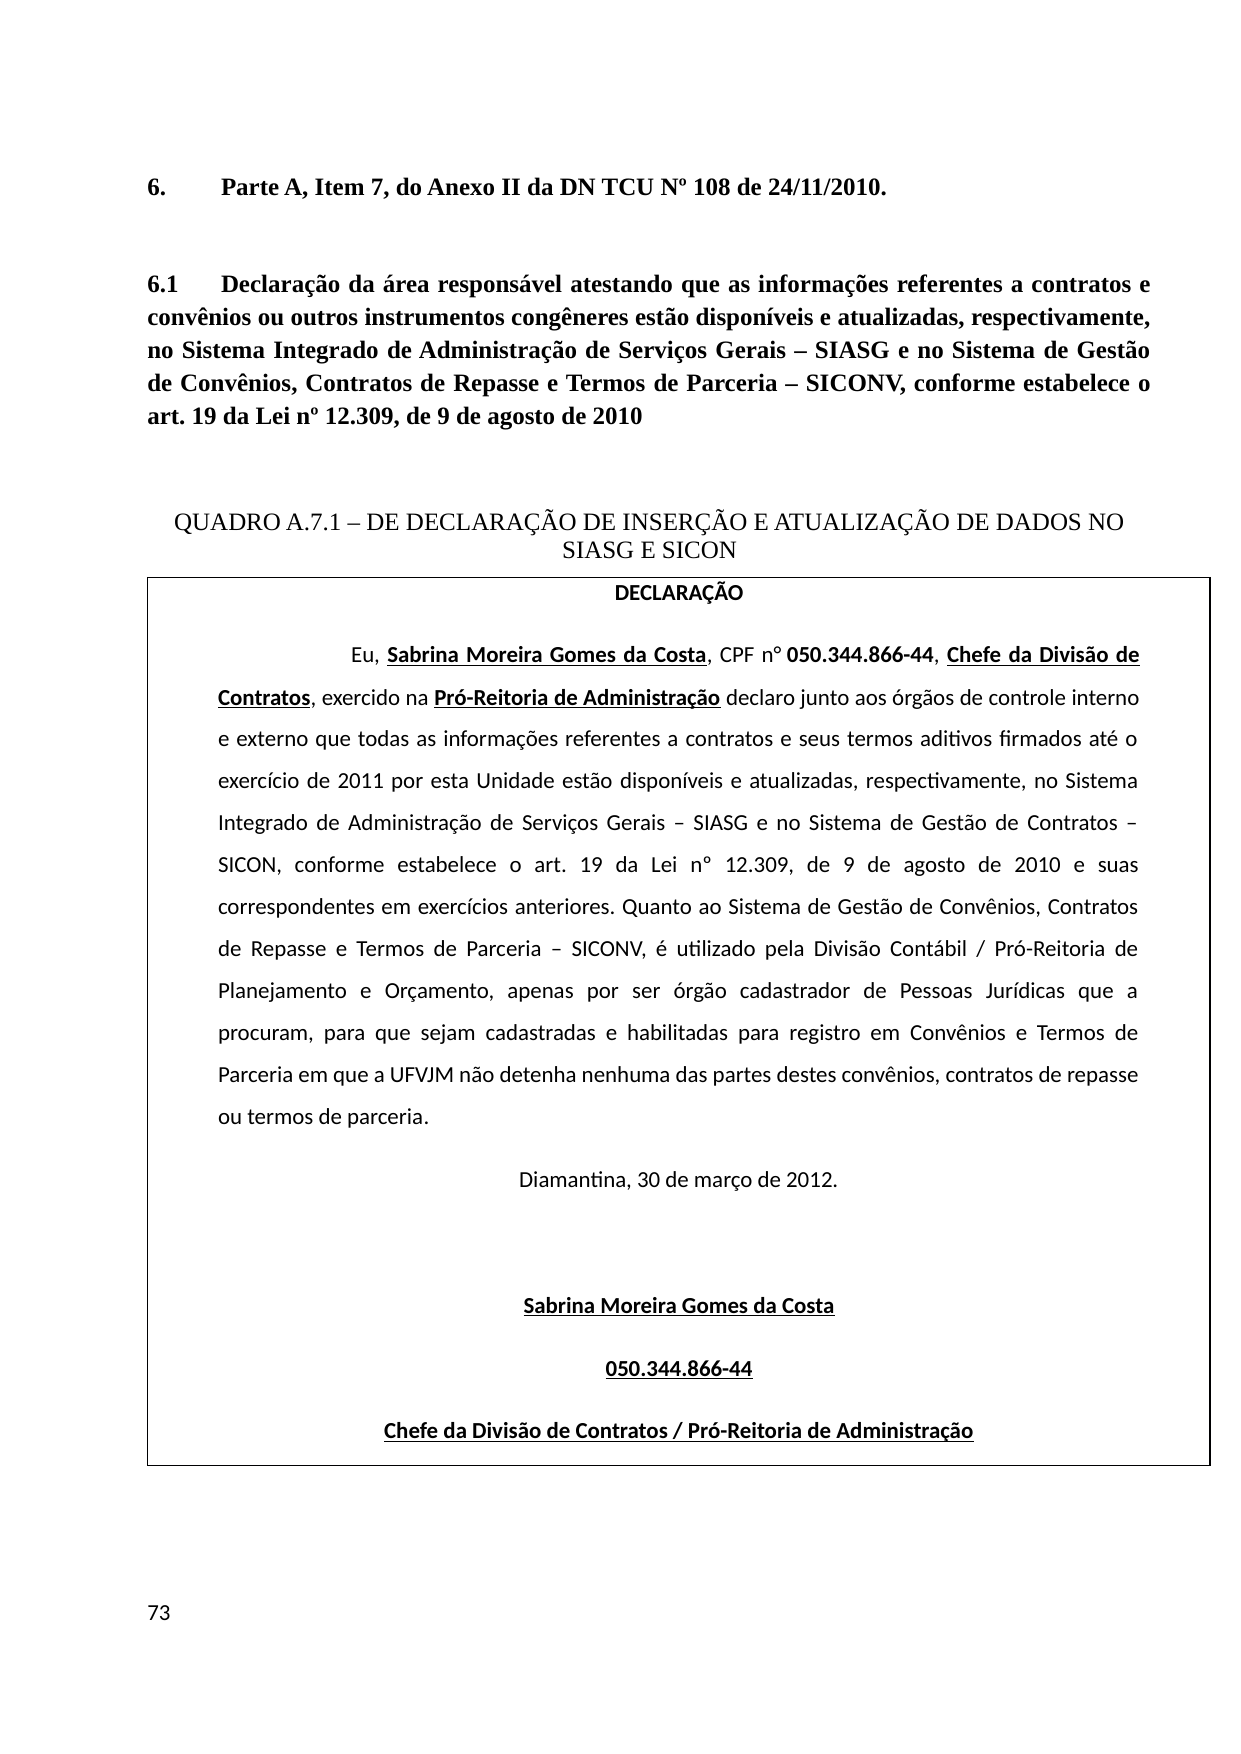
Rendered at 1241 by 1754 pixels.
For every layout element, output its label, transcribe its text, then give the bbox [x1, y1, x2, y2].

subtitle 6.1 Declaração da área responsável atestando que as informações referentes a contratos e convênios ou outros instrumentos congêneres estão disponíveis e atualizadas, respectivamente, no Sistema Integrado de Administração de Serviços Gerais – SIASG e no Sistema de Gestão de Convênios, Contratos de Repasse e Termos de Parceria – SICONV, conforme estabelece o art. 19 da Lei nº 12.309, de 9 de agosto de 2010 [147, 269, 1152, 430]
table_header DECLARAÇÃO Eu, Sabrina Moreira Gomes da Costa, CPF n° 050.344.866-44, Chefe da Divisão de Contratos, exercido na Pró-Reitoria de Administração declaro junto aos órgãos de controle interno e externo que todas as informações referentes a contratos e seus termos aditivos firmados até o exercício de 2011 por esta Unidade estão disponíveis e atualizadas, respectivamente, no Sistema Integrado de Administração de Serviços Gerais – SIASG e no Sistema de Gestão de Contratos – SICON, conforme estabelece o art. 19 da Lei nº 12.309, de 9 de agosto de 2010 e suas correspondentes em exercícios anteriores. Quanto ao Sistema de Gestão de Convênios, Contratos de Repasse e Termos de Parceria – SICONV, é utilizado pela Divisão Contábil / Pró-Reitoria de Planejamento e Orçamento, apenas por ser órgão cadastrador de Pessoas Jurídicas que a procuram, para que sejam cadastradas e habilitadas para registro em Convênios e Termos de Parceria em que a UFVJM não detenha nenhuma das partes destes convênios, contratos de repasse ou termos de parceria. Diamantina, 30 de março de 2012. Sabrina Moreira Gomes da Costa 050.344.866-44 Chefe da Divisão de Contratos / Pró-Reitoria de Administração [148, 578, 1209, 1465]
subtitle 6. Parte A, Item 7, do Anexo II da DN TCU Nº 108 de 24/11/2010. [147, 172, 1152, 201]
text Quadro A.7.1 – de declaração de inserção e atualização de dados no SIASG e SICON [147, 507, 1152, 564]
